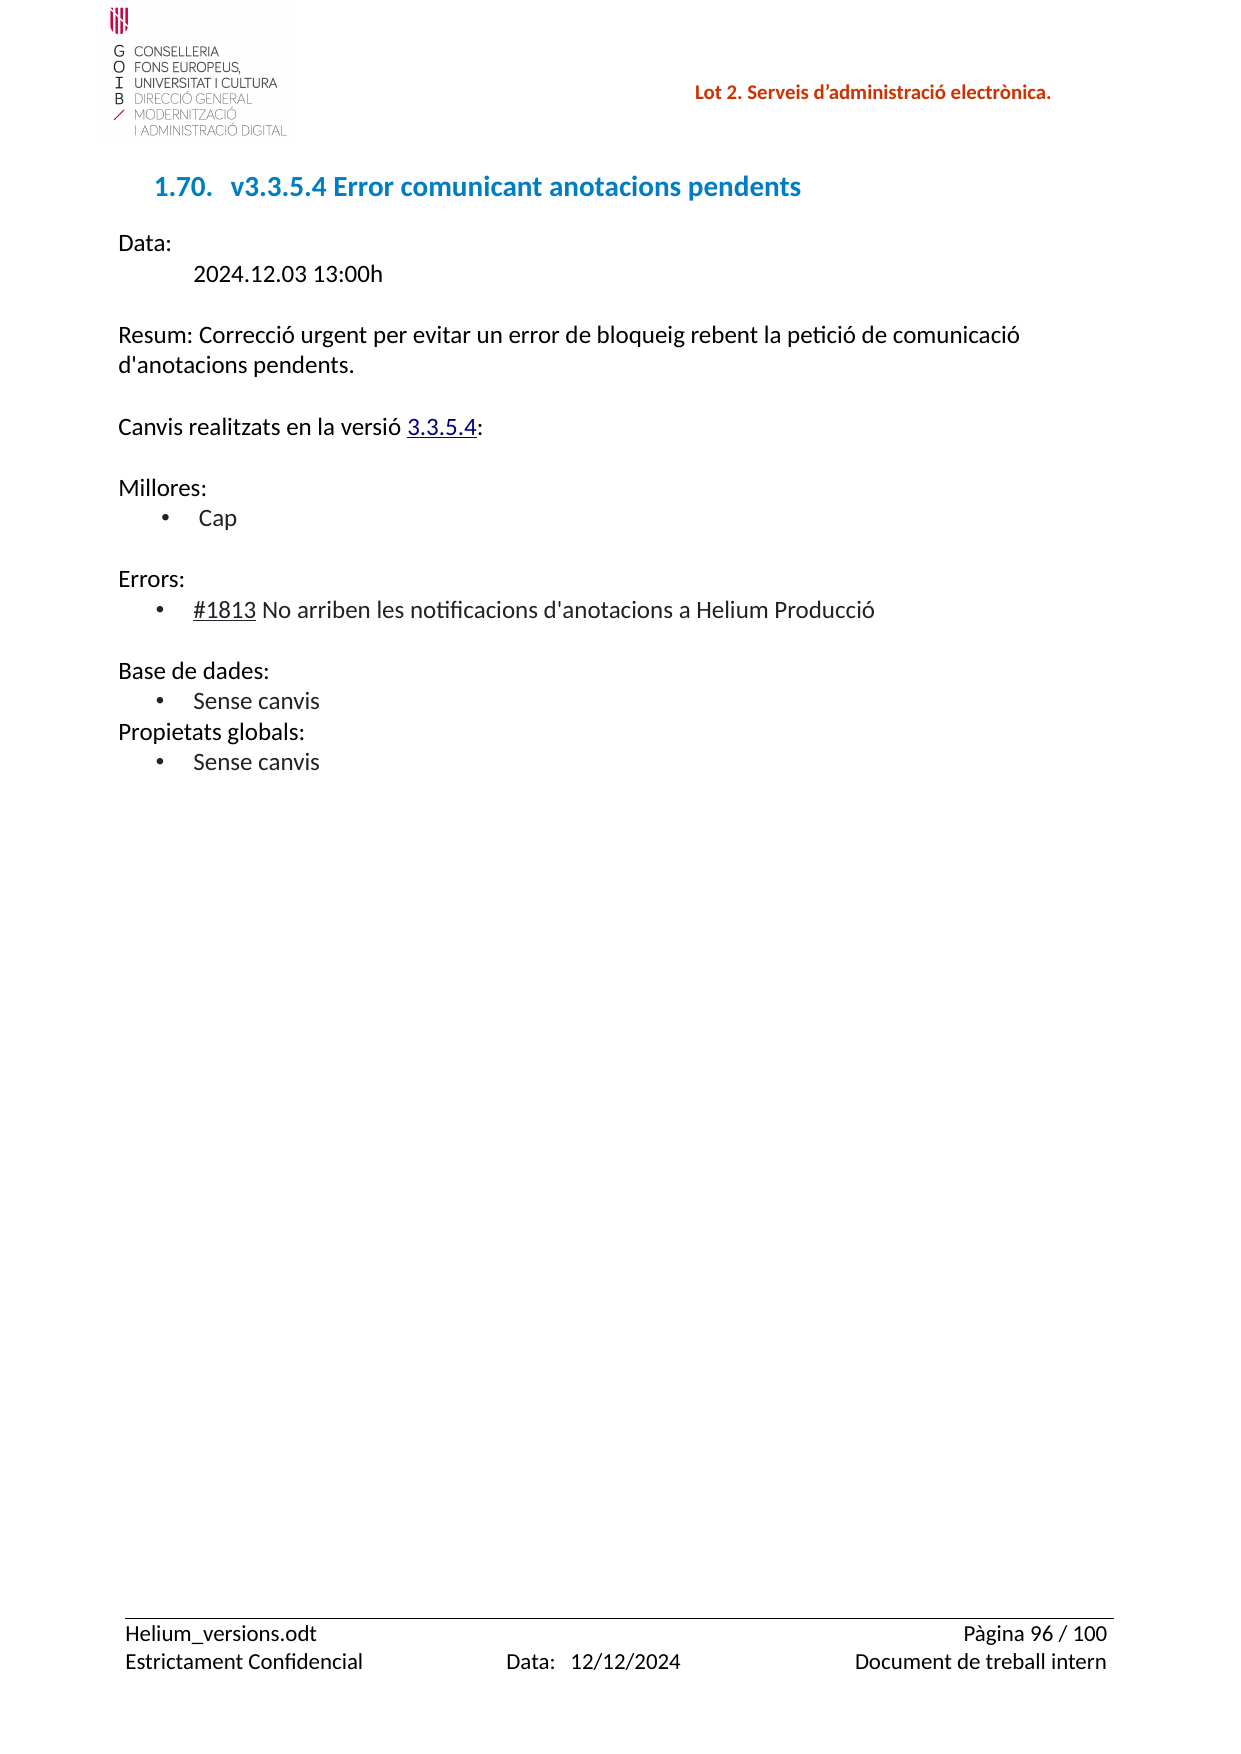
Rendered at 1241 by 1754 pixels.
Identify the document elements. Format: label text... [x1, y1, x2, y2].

picture [100, 0, 297, 144]
text Base de dades: [118, 655, 1122, 685]
text Errors: [118, 563, 1122, 594]
text Resum: Correcció urgent per evitar un error de bloqueig rebent la petició de comunicació d'anotacions pendents. [118, 319, 1122, 380]
text Millores: [118, 472, 1122, 502]
list Sense canvis [156, 746, 1122, 777]
text Canvis realitzats en la versió 3.3.5.4: [118, 411, 1122, 441]
subtitle v3.3.5.4 Error comunicant anotacions pendents [153, 168, 1122, 204]
list Cap [161, 502, 1122, 533]
text 2024.12.03 13:00h [118, 258, 1122, 289]
list Sense canvis [156, 685, 1122, 716]
text Data: [118, 228, 1122, 258]
list #1813 No arriben les notificacions d'anotacions a Helium Producció [156, 594, 1122, 624]
text Propietats globals: [118, 716, 1122, 746]
